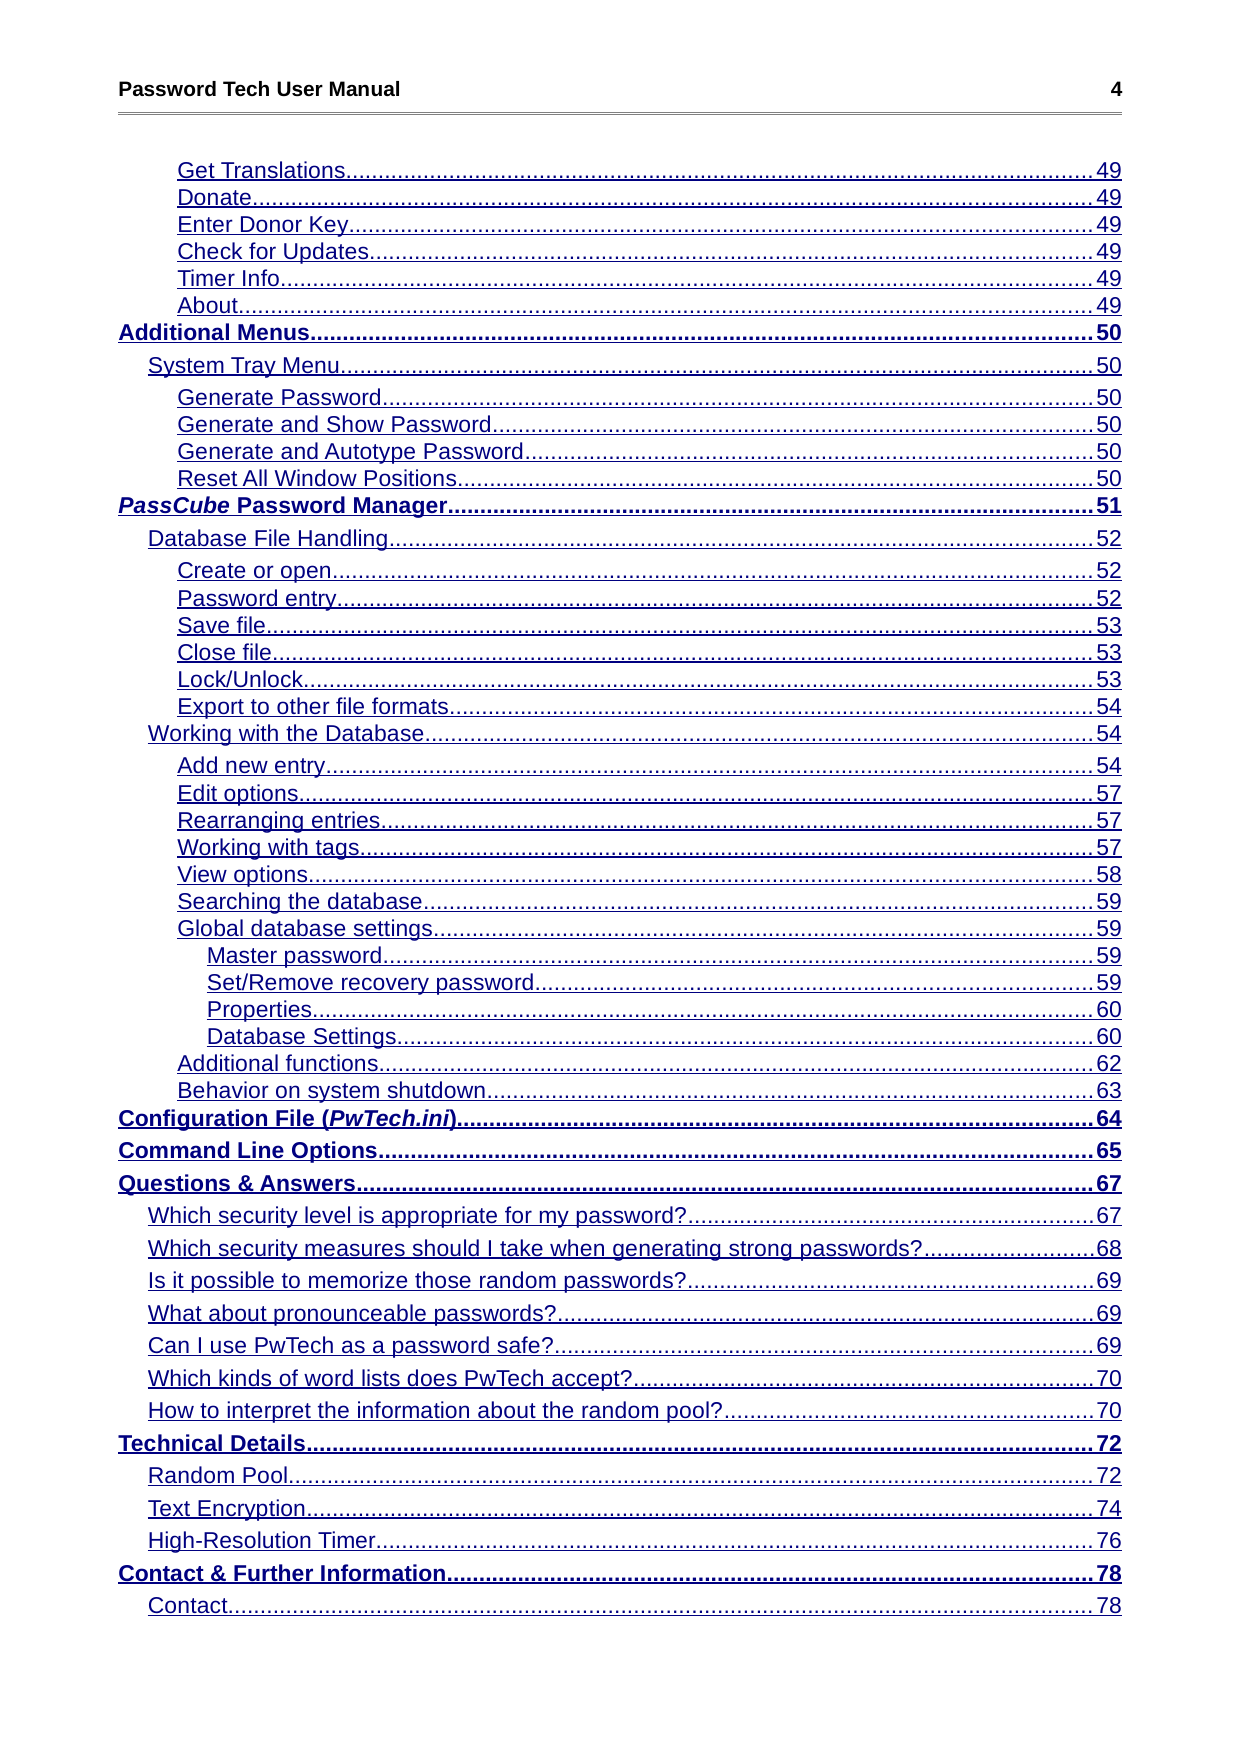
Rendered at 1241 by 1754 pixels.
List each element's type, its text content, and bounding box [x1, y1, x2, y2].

text Database Settings 60 [207, 1023, 1122, 1046]
text Database File Handling 52 [148, 524, 1122, 548]
text What about pronounceable passwords? 69 [148, 1299, 1122, 1322]
text How to interpret the information about the random pool? 70 [148, 1396, 1122, 1420]
text Configuration File (PwTech.ini) 64 [118, 1104, 1122, 1127]
text Create or open 52 [177, 557, 1122, 580]
text Which security level is appropriate for my password? 67 [148, 1201, 1122, 1225]
text Additional Menus 50 [118, 318, 1122, 342]
text View options 58 [177, 860, 1122, 884]
text Get Translations 49 [177, 156, 1122, 179]
text Working with tags 57 [177, 833, 1122, 856]
text Behavior on system shutdown 63 [177, 1077, 1122, 1100]
text Contact & Further Information 78 [118, 1559, 1122, 1582]
text Close file 53 [177, 638, 1122, 661]
text Master password 59 [207, 941, 1122, 965]
text Donate 49 [177, 183, 1122, 206]
text Check for Updates 49 [177, 237, 1122, 261]
text Which kinds of word lists does PwTech accept? 70 [148, 1364, 1122, 1387]
text Set/Remove recovery password 59 [207, 968, 1122, 992]
text Export to other file formats 54 [177, 692, 1122, 716]
text Save file 53 [177, 611, 1122, 634]
text Contact 78 [148, 1591, 1122, 1615]
text Password entry 52 [177, 584, 1122, 607]
text Command Line Options 65 [118, 1136, 1122, 1160]
text Can I use PwTech as a password safe? 69 [148, 1331, 1122, 1355]
text Enter Donor Key 49 [177, 210, 1122, 234]
text Technical Details 72 [118, 1429, 1122, 1452]
text Questions & Answers 67 [118, 1169, 1122, 1192]
text Random Pool 72 [148, 1461, 1122, 1485]
text Generate Password 50 [177, 383, 1122, 407]
text Add new entry 54 [177, 752, 1122, 775]
text Lock/Unlock 53 [177, 665, 1122, 689]
text Is it possible to memorize those random passwords? 69 [148, 1266, 1122, 1290]
text Additional functions 62 [177, 1050, 1122, 1073]
text High-Resolution Timer 76 [148, 1526, 1122, 1550]
text Properties 60 [207, 996, 1122, 1019]
text Edit options 57 [177, 779, 1122, 802]
text System Tray Menu 50 [148, 351, 1122, 374]
text Which security measures should I take when generating strong passwords? 68 [148, 1234, 1122, 1257]
text Searching the database 59 [177, 887, 1122, 911]
text Timer Info 49 [177, 264, 1122, 288]
text Generate and Autotype Password 50 [177, 438, 1122, 461]
text Reset All Window Positions 50 [177, 465, 1122, 488]
text Rearranging entries 57 [177, 806, 1122, 829]
text PassCube Password Manager 51 [118, 492, 1122, 515]
text About 49 [177, 291, 1122, 315]
text Global database settings 59 [177, 914, 1122, 938]
text Generate and Show Password 50 [177, 411, 1122, 434]
text Working with the Database 54 [148, 719, 1122, 743]
text Text Encryption 74 [148, 1494, 1122, 1517]
